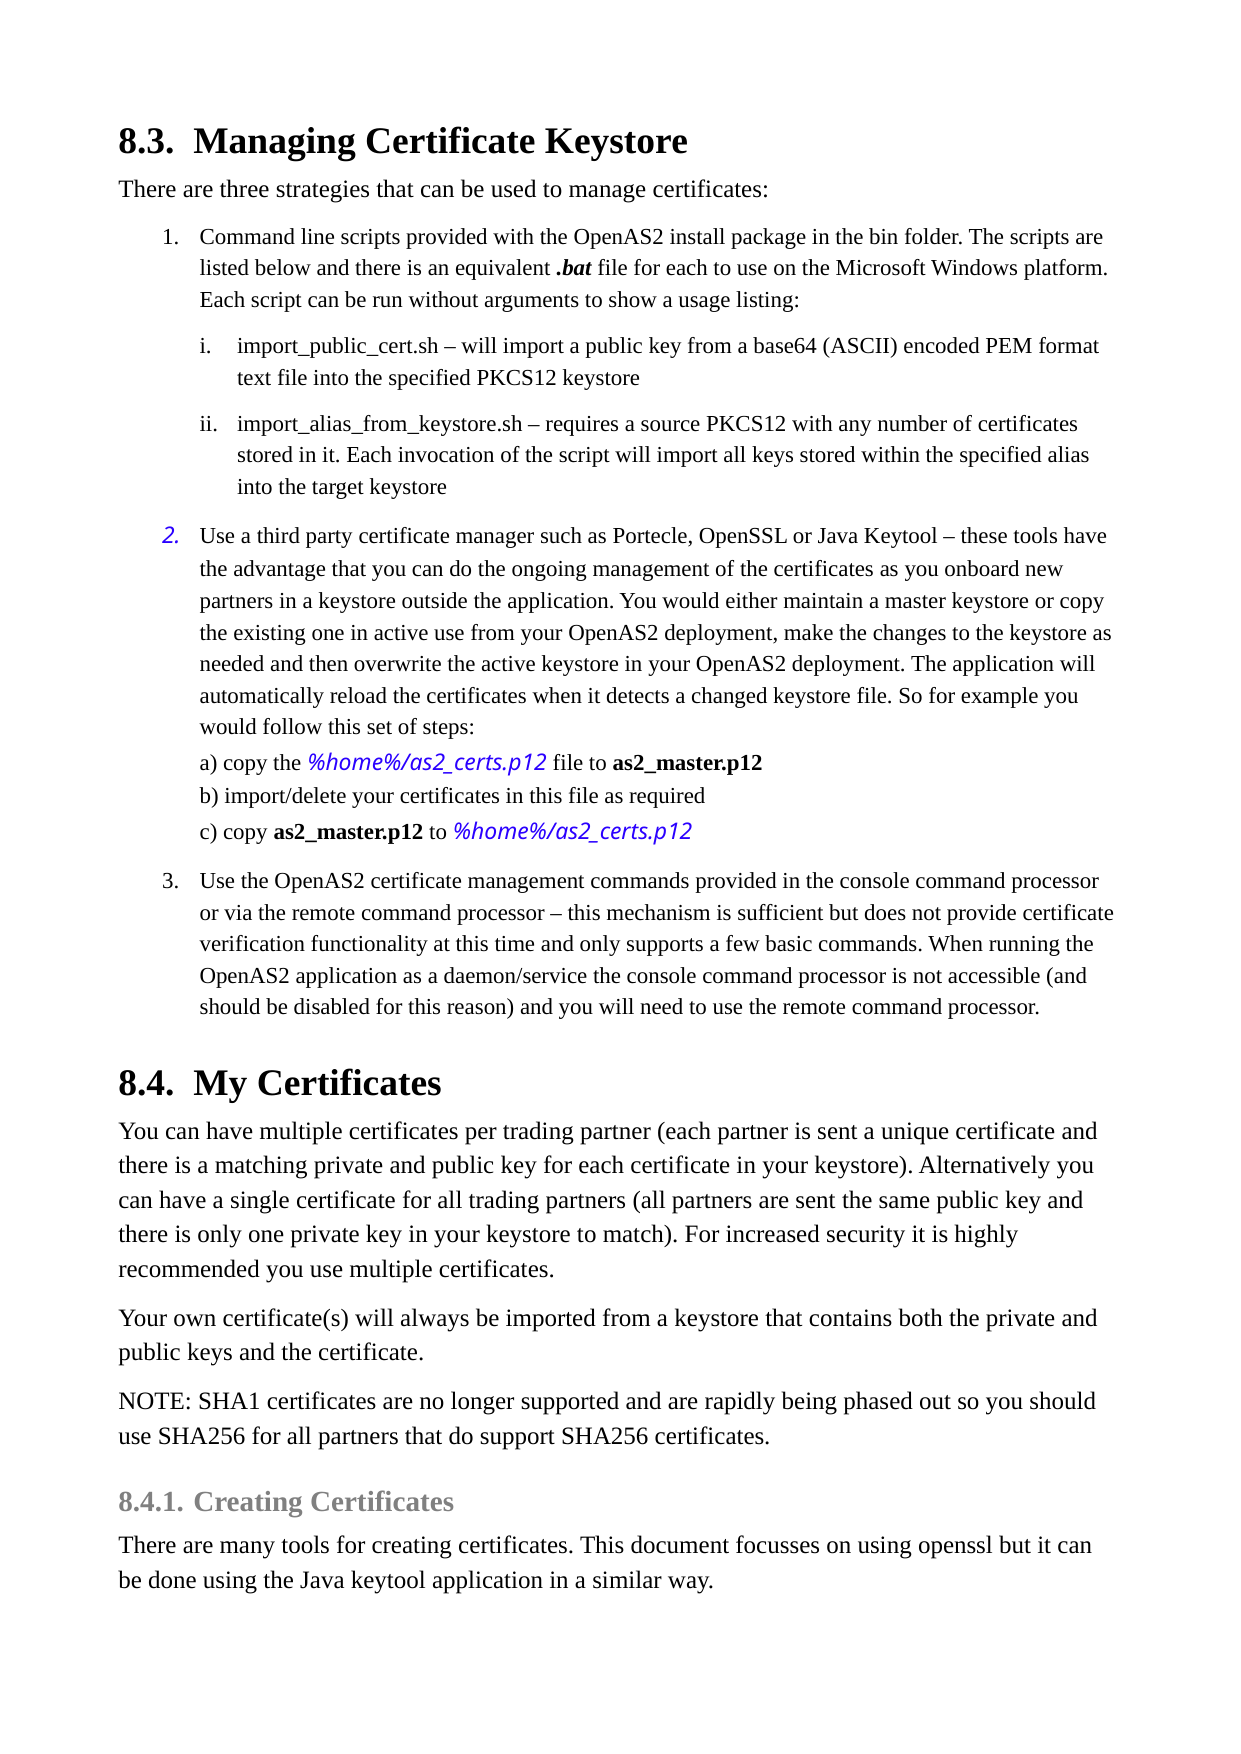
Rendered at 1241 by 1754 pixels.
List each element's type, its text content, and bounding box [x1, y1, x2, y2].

text Your own certificate(s) will always be imported from a keystore that contains both the private and public keys and the certificate. [118, 1303, 1122, 1366]
text There are three strategies that can be used to manage certificates: [118, 174, 1122, 202]
list Use a third party certificate manager such as Portecle, OpenSSL or Java Keytool – these tools have the advantage that you can do the ongoing management of the certificates as you onboard new partners in a keystore outside the application. You would either maintain a master keystore or copy the existing one in active use from your OpenAS2 deployment, make the changes to the keystore as needed and then overwrite the active keystore in your OpenAS2 deployment. The application will automatically reload the certificates when it detects a changed keystore file. So for example you would follow this set of steps: a) copy the %home%/as2_certs.p12 file to as2_master.p12 b) import/delete your certificates in this file as required c) copy as2_master.p12 to %home%/as2_certs.p12 [162, 519, 1122, 846]
subtitle My Certificates [118, 1060, 1122, 1103]
list import_public_cert.sh – will import a public key from a base64 (ASCII) encoded PEM format text file into the specified PKCS12 keystore [199, 332, 1122, 390]
list import_alias_from_keystore.sh – requires a source PKCS12 with any number of certificates stored in it. Each invocation of the script will import all keys stored within the specified alias into the target keystore [199, 410, 1122, 499]
list Use the OpenAS2 certificate management commands provided in the console command processor or via the remote command processor – this mechanism is sufficient but does not provide certificate verification functionality at this time and only supports a few basic commands. When running the OpenAS2 application as a daemon/service the console command processor is not accessible (and should be disabled for this reason) and you will need to use the remote command processor. [162, 867, 1122, 1020]
subtitle Managing Certificate Keystore [118, 118, 1122, 161]
list Command line scripts provided with the OpenAS2 install package in the bin folder. The scripts are listed below and there is an equivalent .bat file for each to use on the Microsoft Windows platform. Each script can be run without arguments to show a usage listing: [162, 223, 1122, 312]
text You can have multiple certificates per trading partner (each partner is sent a unique certificate and there is a matching private and public key for each certificate in your keystore). Alternatively you can have a single certificate for all trading partners (all partners are sent the same public key and there is only one private key in your keystore to match). For increased security it is highly recommended you use multiple certificates. [118, 1116, 1122, 1283]
text NOTE: SHA1 certificates are no longer supported and are rapidly being phased out so you should use SHA256 for all partners that do support SHA256 certificates. [118, 1386, 1122, 1450]
subtitle Creating Certificates [118, 1484, 1122, 1518]
text There are many tools for creating certificates. This document focusses on using openssl but it can be done using the Java keytool application in a similar way. [118, 1531, 1122, 1594]
